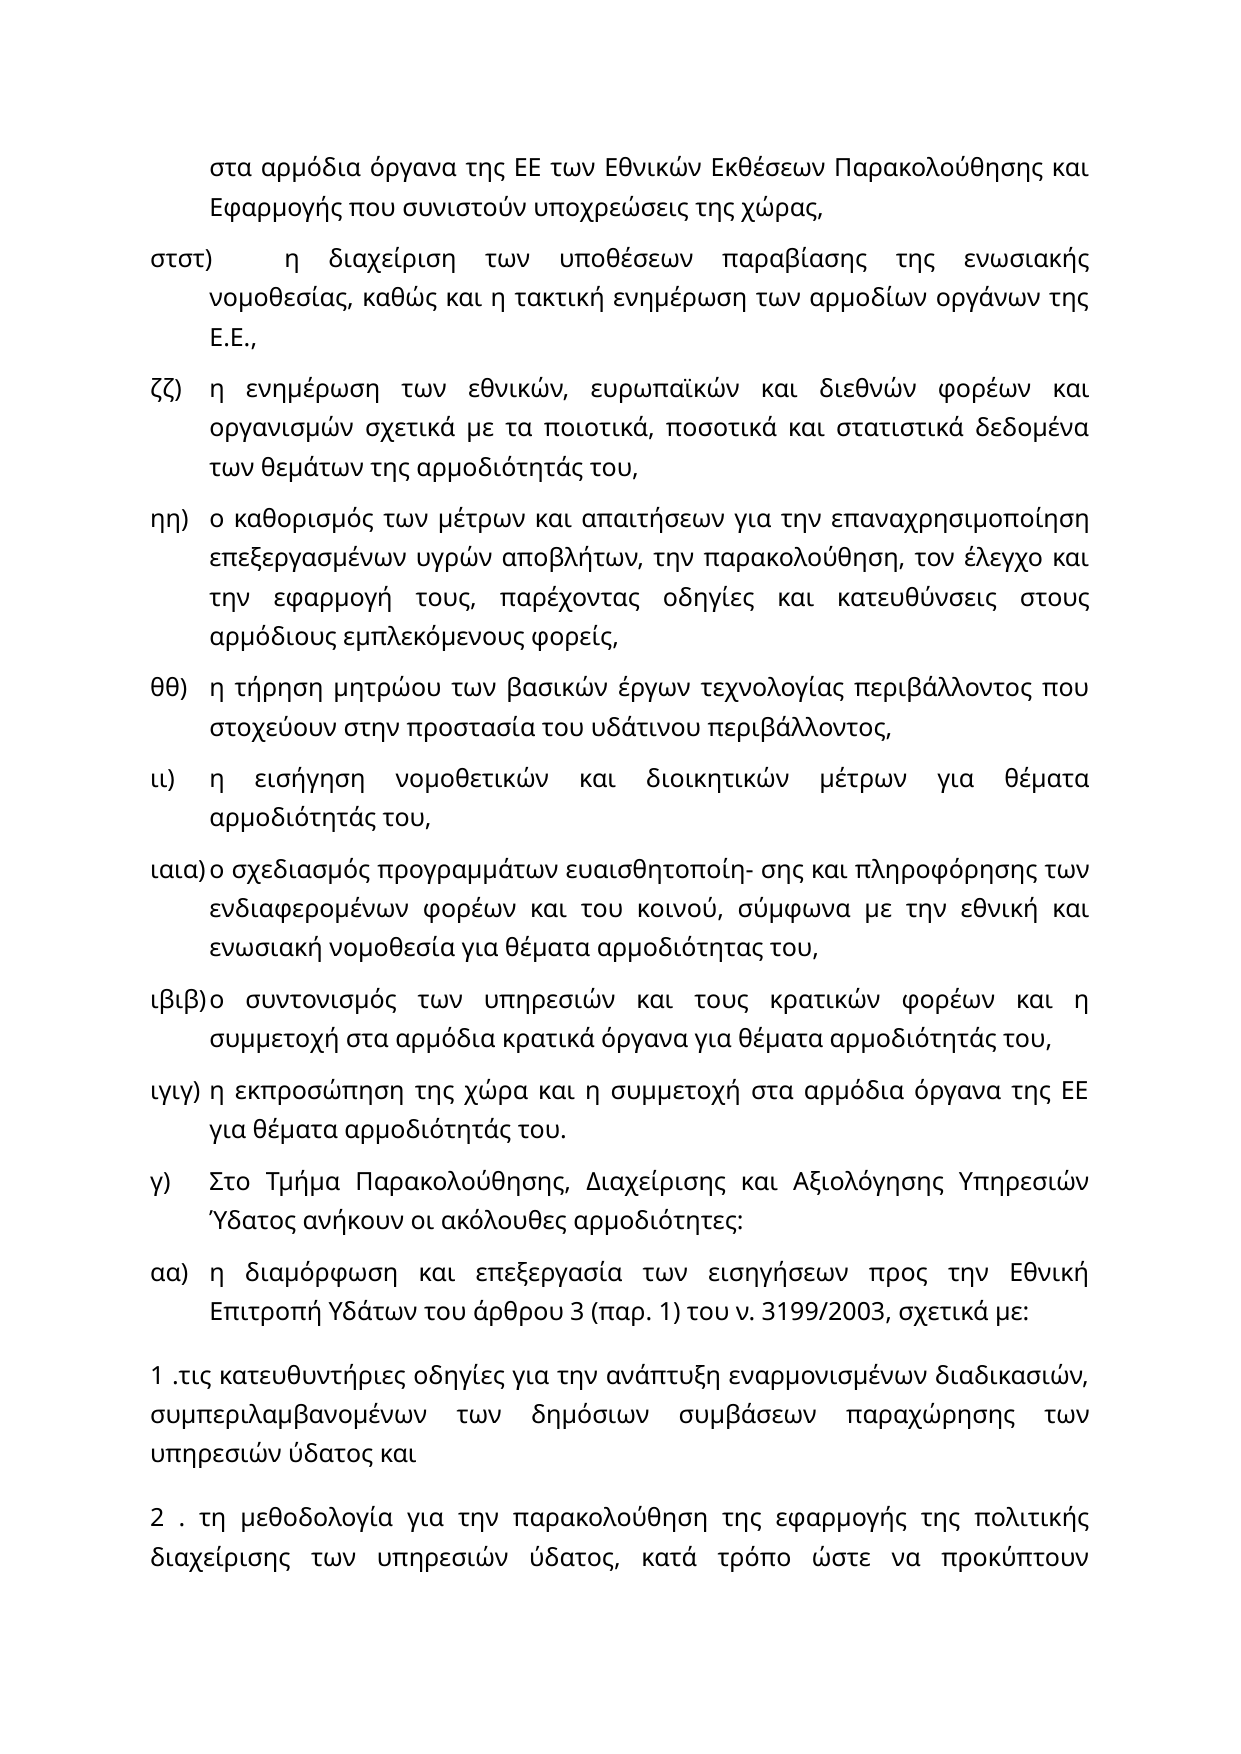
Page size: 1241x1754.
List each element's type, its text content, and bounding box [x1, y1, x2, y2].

list ιι) η εισήγηση νομοθετικών και διοικητικών μέτρων για θέματα αρμοδιότητάς του, [150, 761, 1090, 834]
list ιβιβ) ο συντονισμός των υπηρεσιών και τους κρατικών φορέων και η συμμετοχή στα αρμόδια κρατικά όργανα για θέματα αρμοδιότητάς του, [150, 982, 1090, 1055]
text 1 .τις κατευθυντήριες οδηγίες για την ανάπτυξη εναρμονισμένων διαδικασιών, συμπεριλαμβανομένων των δημόσιων συμβάσεων παραχώρησης των υπηρεσιών ύδατος και [150, 1357, 1090, 1470]
list ιγιγ) η εκπροσώπηση της χώρα και η συμμετοχή στα αρμόδια όργανα της ΕΕ για θέματα αρμοδιότητάς του. [150, 1072, 1090, 1146]
list στστ) η διαχείριση των υποθέσεων παραβίασης της ενωσιακής νομοθεσίας, καθώς και η τακτική ενημέρωση των αρμοδίων οργάνων της Ε.Ε., [150, 241, 1090, 353]
list ηη) ο καθορισμός των μέτρων και απαιτήσεων για την επαναχρησιμοποίηση επεξεργασμένων υγρών αποβλήτων, την παρακολούθηση, τον έλεγχο και την εφαρμογή τους, παρέχοντας οδηγίες και κατευθύνσεις στους αρμόδιους εμπλεκόμενους φορείς, [150, 501, 1090, 652]
list αα) η διαμόρφωση και επεξεργασία των εισηγήσεων προς την Εθνική Επιτροπή Υδάτων του άρθρου 3 (παρ. 1) του ν. 3199/2003, σχετικά με: [150, 1254, 1090, 1327]
list ιαια) ο σχεδιασμός προγραμμάτων ευαισθητοποίη- σης και πληροφόρησης των ενδιαφερομένων φορέων και του κοινού, σύμφωνα με την εθνική και ενωσιακή νομοθεσία για θέματα αρμοδιότητας του, [150, 852, 1090, 964]
list στα αρμόδια όργανα της ΕΕ των Εθνικών Εκθέσεων Παρακολούθησης και Εφαρμογής που συνιστούν υποχρεώσεις της χώρας, [150, 150, 1090, 223]
list ζζ) η ενημέρωση των εθνικών, ευρωπαϊκών και διεθνών φορέων και οργανισμών σχετικά με τα ποιοτικά, ποσοτικά και στατιστικά δεδομένα των θεμάτων της αρμοδιότητάς του, [150, 371, 1090, 483]
list γ) Στο Τμήμα Παρακολούθησης, Διαχείρισης και Αξιολόγησης Υπηρεσιών Ύδατος ανήκουν οι ακόλουθες αρμοδιότητες: [150, 1163, 1090, 1237]
list θθ) η τήρηση μητρώου των βασικών έργων τεχνολογίας περιβάλλοντος που στοχεύουν στην προστασία του υδάτινου περιβάλλοντος, [150, 670, 1090, 743]
text 2 . τη μεθοδολογία για την παρακολούθηση της εφαρμογής της πολιτικής διαχείρισης των υπηρεσιών ύδατος, κατά τρόπο ώστε να προκύπτουν [150, 1500, 1090, 1573]
